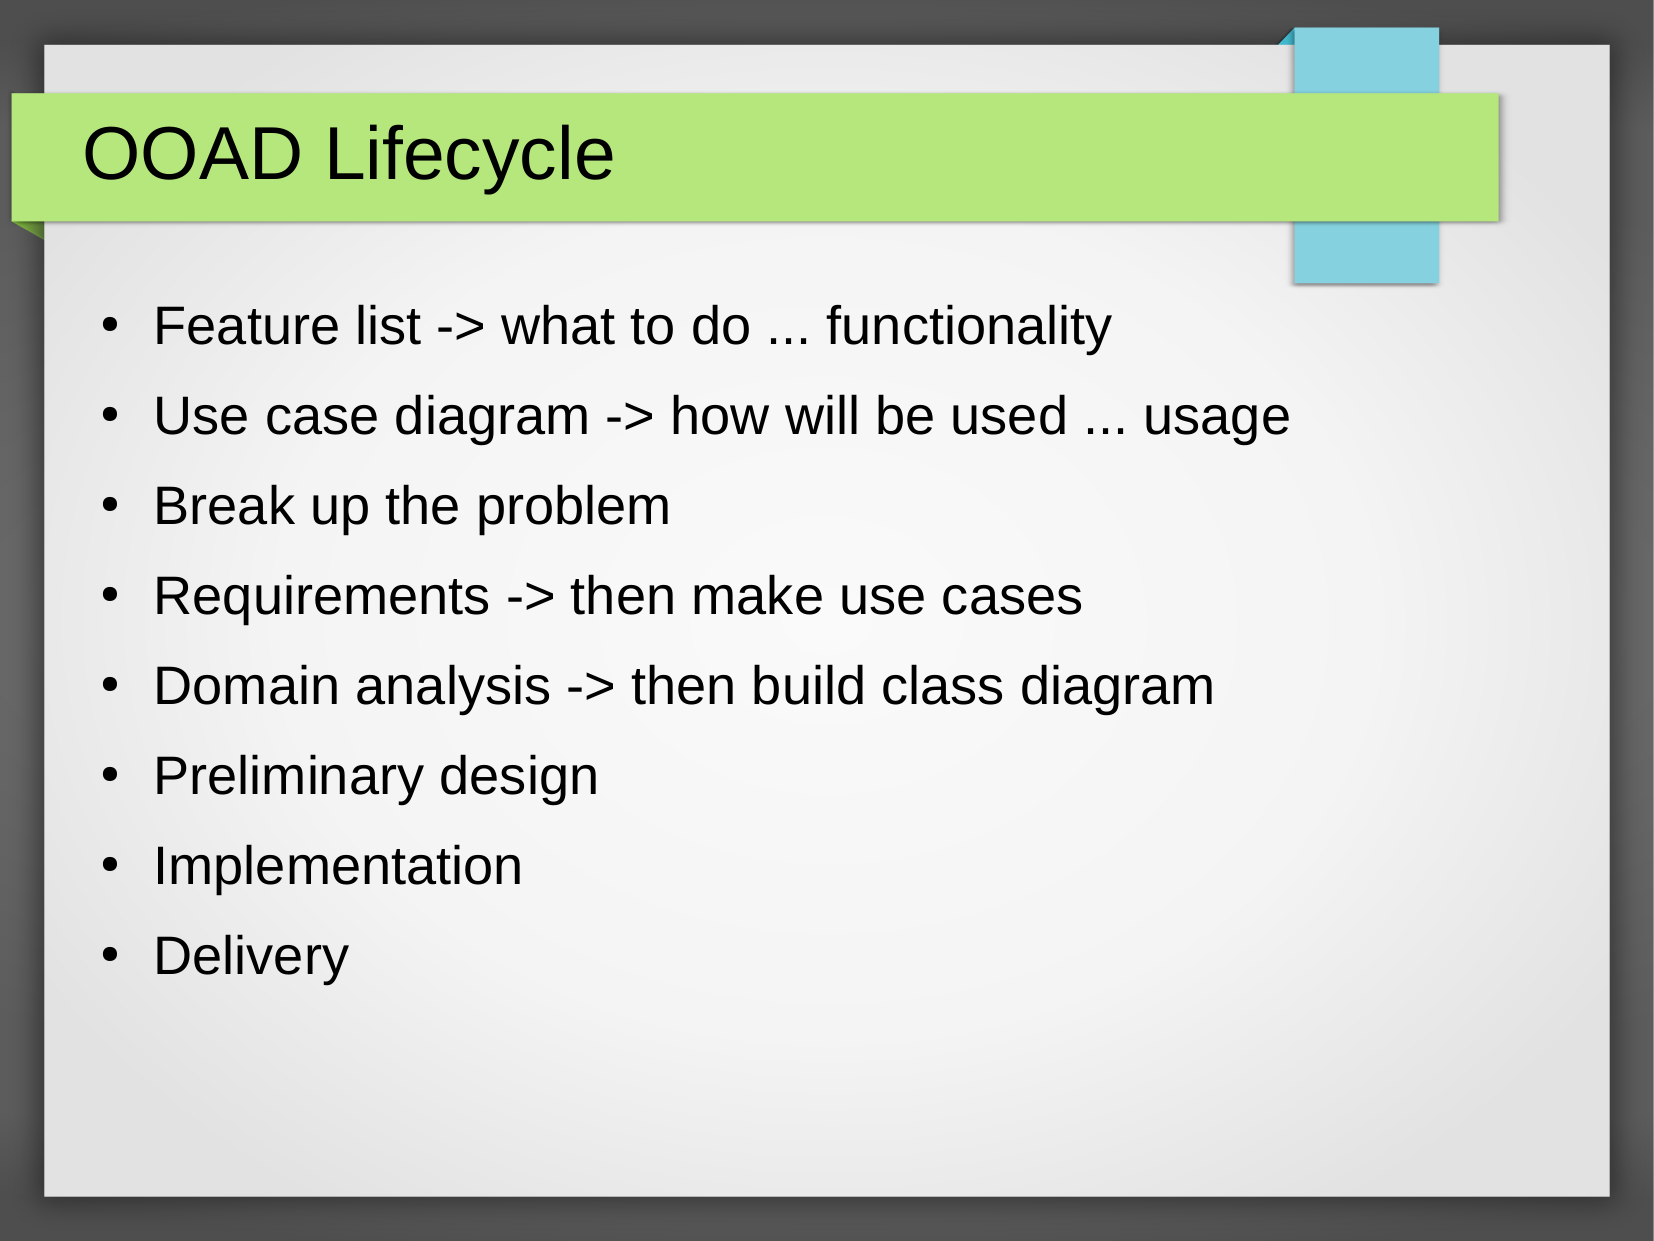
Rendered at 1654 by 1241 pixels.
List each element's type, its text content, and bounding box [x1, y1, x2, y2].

title OOAD Lifecycle [82, 94, 1264, 213]
list Feature list -> what to do ... functionality Use case diagram -> how will be used ... usage Break up the problem Requirements -> then make use cases Domain analysis -> then build class diagram Preliminary design Implementation Delivery [82, 295, 1571, 1015]
picture [0, 0, 1654, 1241]
